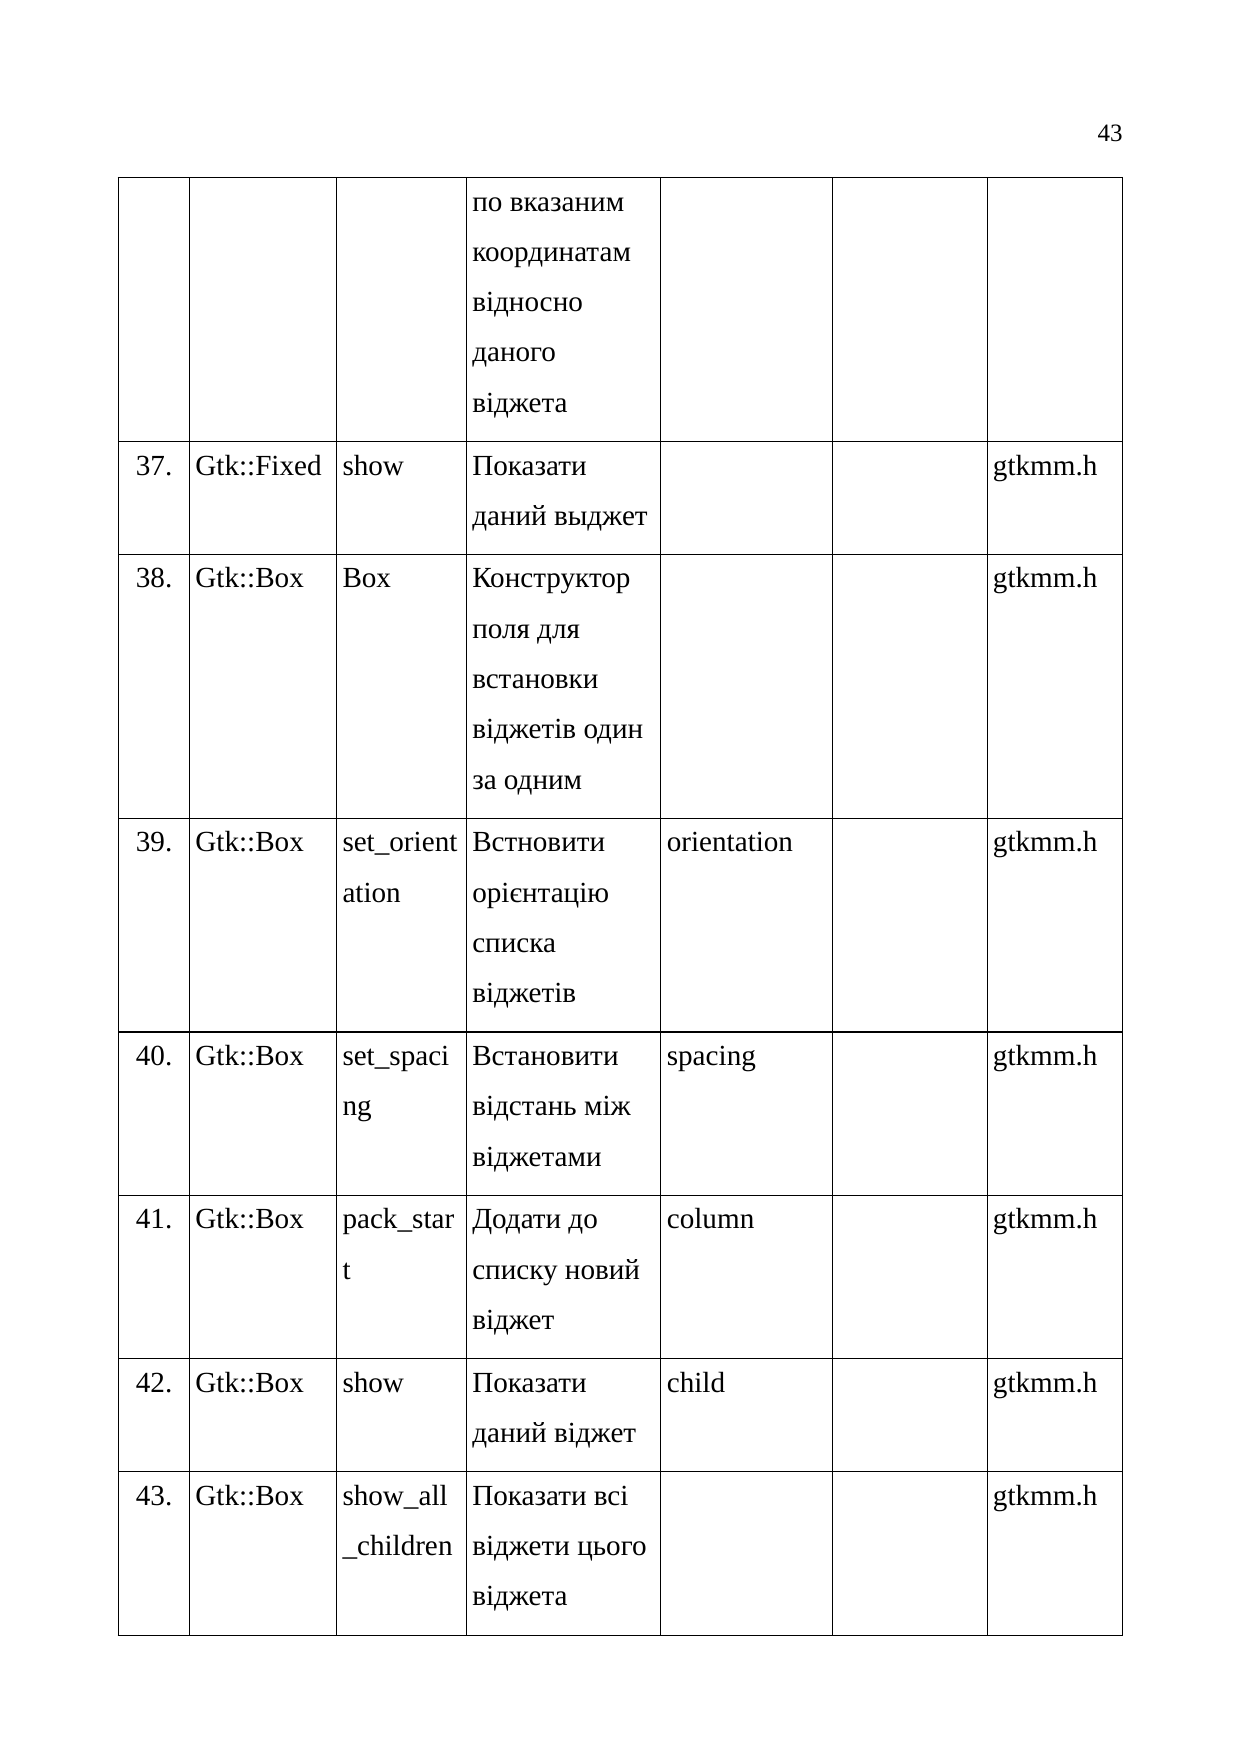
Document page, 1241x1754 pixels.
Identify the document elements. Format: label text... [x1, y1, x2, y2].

table_cell gtkmm.h [988, 1033, 1122, 1195]
table_cell [661, 178, 832, 441]
table_cell gtkmm.h [988, 1472, 1122, 1634]
table_cell [119, 178, 189, 441]
table_cell [833, 1472, 987, 1634]
table_cell Gtk::Box [190, 1359, 336, 1471]
table_cell gtkmm.h [988, 1359, 1122, 1471]
table_cell Gtk::Box [190, 1472, 336, 1634]
table_cell 38. [119, 555, 189, 818]
table_cell 43. [119, 1472, 189, 1634]
table_cell [661, 442, 832, 554]
table_cell Box [337, 555, 466, 818]
table_cell column [661, 1196, 832, 1358]
table_cell orientation [661, 819, 832, 1031]
table_cell 42. [119, 1359, 189, 1471]
table_cell Додати до списку новий віджет [467, 1196, 660, 1358]
table_cell [833, 819, 987, 1031]
table_cell Конструктор поля для встановки віджетів один за одним [467, 555, 660, 818]
table_cell [833, 1359, 987, 1471]
table_cell spacing [661, 1033, 832, 1195]
table_cell gtkmm.h [988, 819, 1122, 1031]
table_cell Gtk::Box [190, 819, 336, 1031]
table_cell Gtk::Fixed [190, 442, 336, 554]
table_cell Встановити відстань між віджетами [467, 1033, 660, 1195]
table_cell gtkmm.h [988, 555, 1122, 818]
table_cell gtkmm.h [988, 1196, 1122, 1358]
table_cell 40. [119, 1033, 189, 1195]
table_cell pack_start [337, 1196, 466, 1358]
table_cell [661, 555, 832, 818]
table_cell [833, 1033, 987, 1195]
table_cell [337, 178, 466, 441]
table_cell Показати всі віджети цього віджета [467, 1472, 660, 1634]
table_cell gtkmm.h [988, 442, 1122, 554]
table_cell 41. [119, 1196, 189, 1358]
table_cell [661, 1472, 832, 1634]
table_cell Показати даний выджет [467, 442, 660, 554]
table_cell Gtk::Box [190, 1033, 336, 1195]
table_cell child [661, 1359, 832, 1471]
table_cell [988, 178, 1122, 441]
table_cell show_all_children [337, 1472, 466, 1634]
table_cell set_orientation [337, 819, 466, 1031]
table_cell 37. [119, 442, 189, 554]
table_cell set_spacing [337, 1033, 466, 1195]
table_cell show [337, 442, 466, 554]
table_cell show [337, 1359, 466, 1471]
table_cell [833, 442, 987, 554]
table_cell Показати даний віджет [467, 1359, 660, 1471]
table_cell [190, 178, 336, 441]
table_cell [833, 178, 987, 441]
table_cell по вказаним координатам відносно даного віджета [467, 178, 660, 441]
table_cell Gtk::Box [190, 1196, 336, 1358]
table_cell [833, 555, 987, 818]
table_cell Встновити орієнтацію списка віджетів [467, 819, 660, 1031]
table_cell Gtk::Box [190, 555, 336, 818]
table_cell [833, 1196, 987, 1358]
table_cell 39. [119, 819, 189, 1031]
